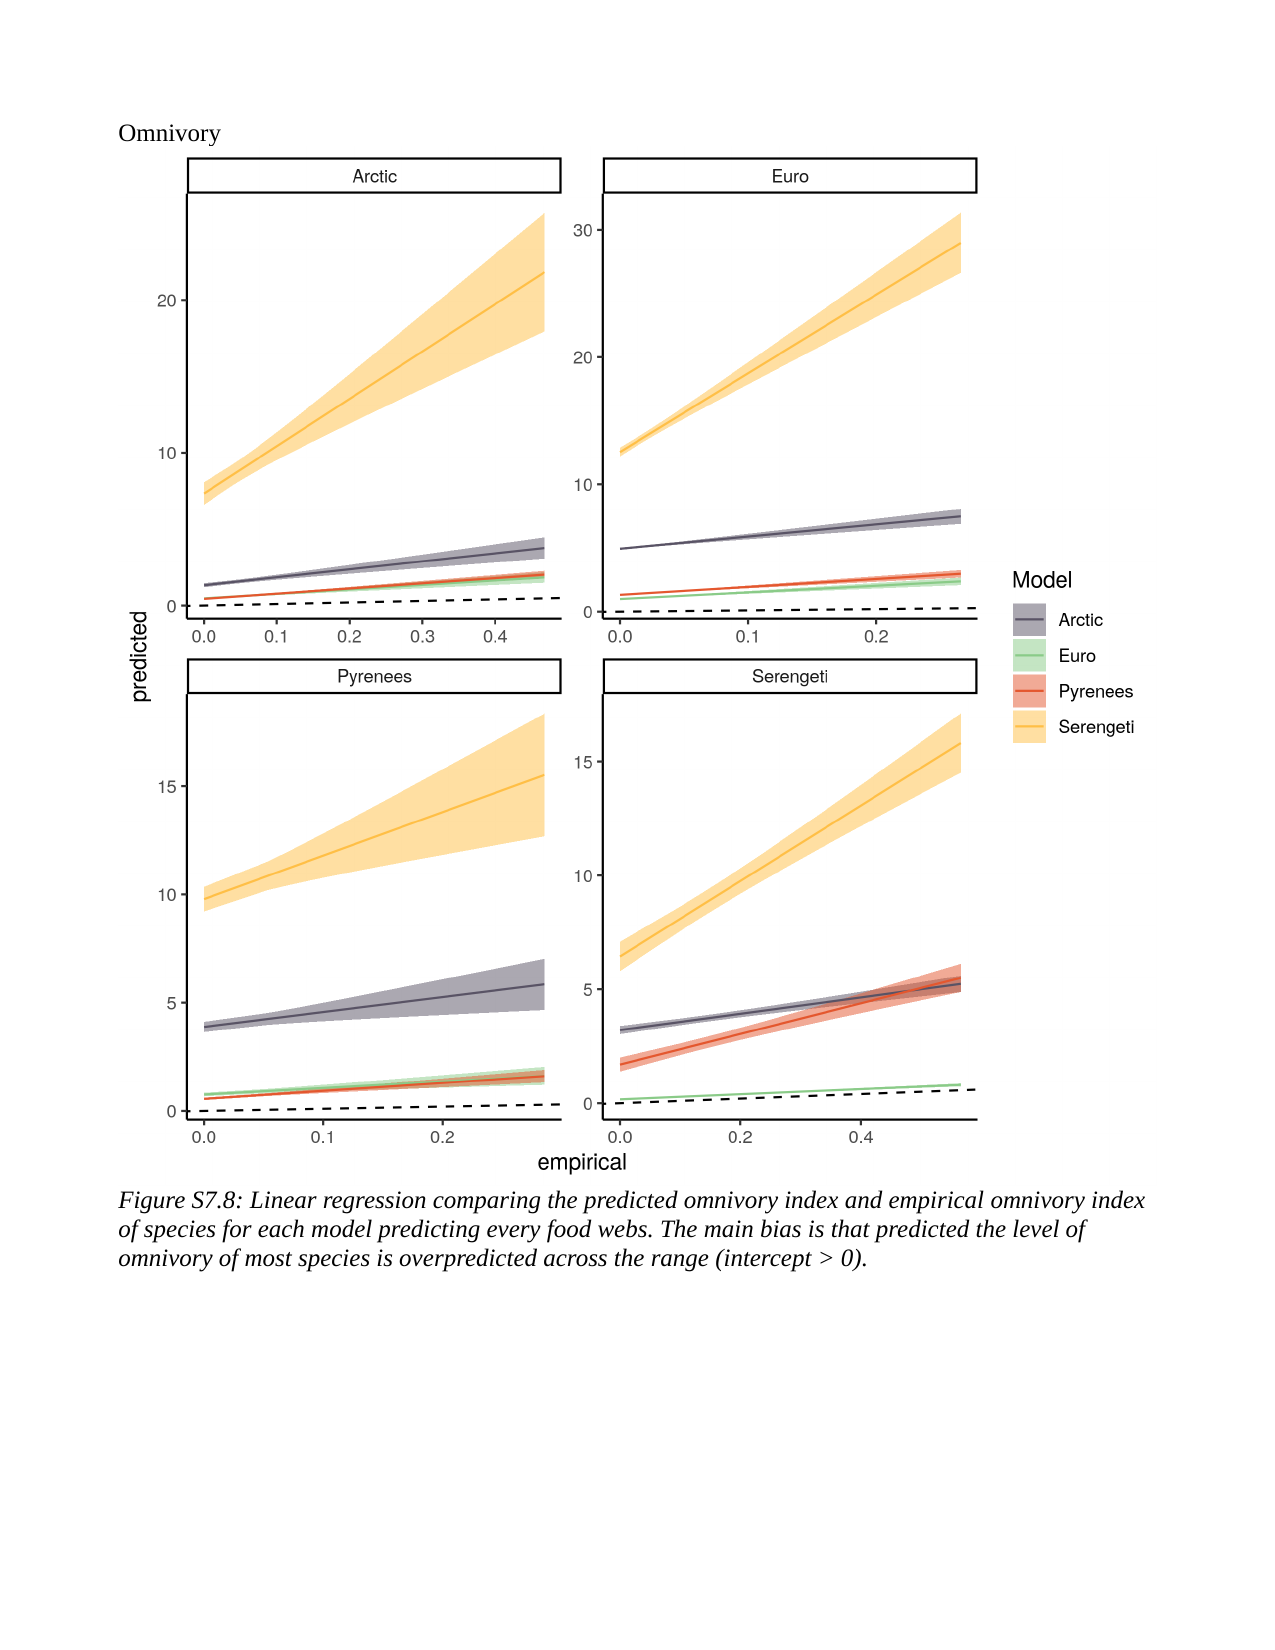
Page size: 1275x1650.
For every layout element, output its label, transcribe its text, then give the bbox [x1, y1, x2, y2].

picture [118, 146, 1157, 1186]
text Figure S7.8: Linear regression comparing the predicted omnivory index and empirical omnivory index of species for each model predicting every food webs. The main bias is that predicted the level of omnivory of most species is overpredicted across the range (intercept > 0). [118, 1186, 1157, 1272]
text Omnivory [118, 118, 1157, 146]
